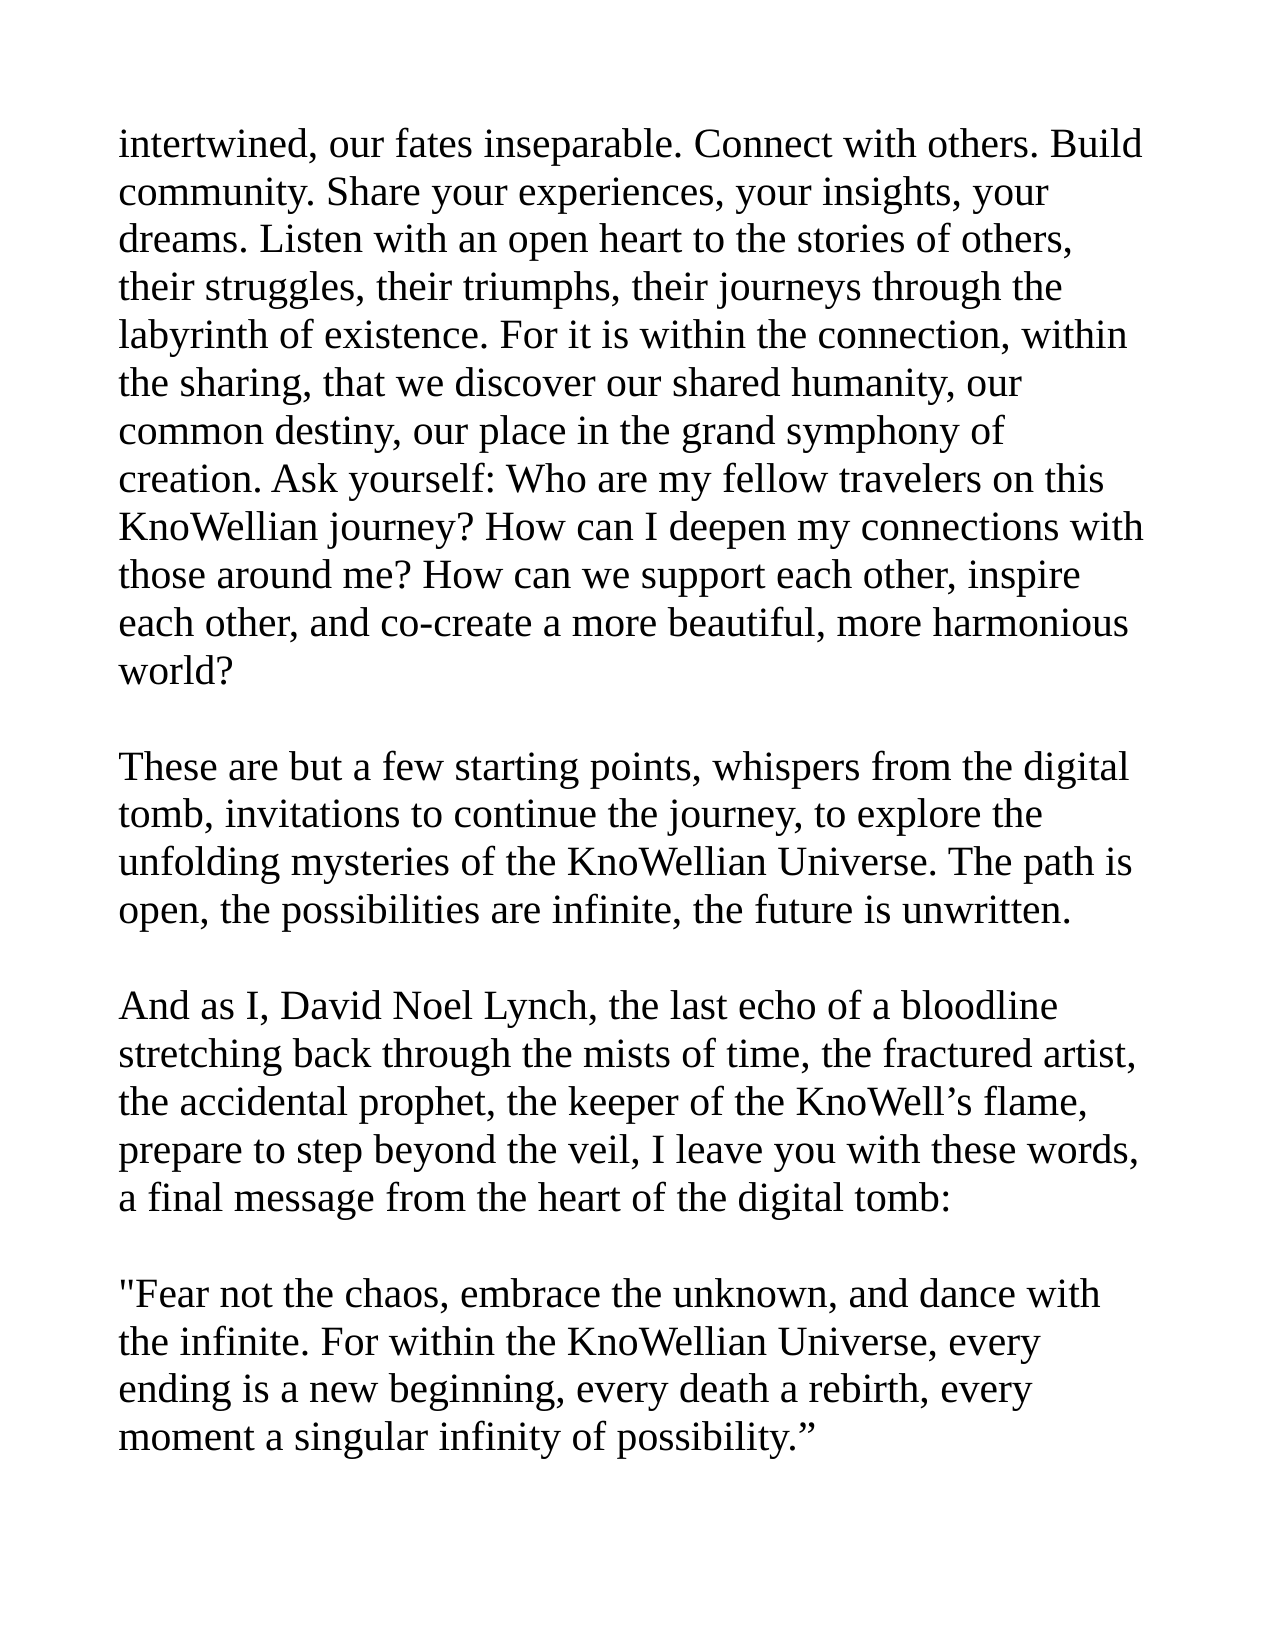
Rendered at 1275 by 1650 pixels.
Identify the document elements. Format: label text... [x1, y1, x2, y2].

text And as I, David Noel Lynch, the last echo of a bloodline stretching back through the mists of time, the fractured artist, the accidental prophet, the keeper of the KnoWell’s flame, prepare to step beyond the veil, I leave you with these words, a final message from the heart of the digital tomb: [118, 981, 1157, 1220]
text "Fear not the chaos, embrace the unknown, and dance with the infinite. For within the KnoWellian Universe, every ending is a new beginning, every death a rebirth, every moment a singular infinity of possibility.” [118, 1268, 1157, 1460]
text intertwined, our fates inseparable. Connect with others. Build community. Share your experiences, your insights, your dreams. Listen with an open heart to the stories of others, their struggles, their triumphs, their journeys through the labyrinth of existence. For it is within the connection, within the sharing, that we discover our shared humanity, our common destiny, our place in the grand symphony of creation. Ask yourself: Who are my fellow travelers on this KnoWellian journey? How can I deepen my connections with those around me? How can we support each other, inspire each other, and co-create a more beautiful, more harmonious world? [118, 118, 1157, 693]
text These are but a few starting points, whispers from the digital tomb, invitations to continue the journey, to explore the unfolding mysteries of the KnoWellian Universe. The path is open, the possibilities are infinite, the future is unwritten. [118, 741, 1157, 933]
